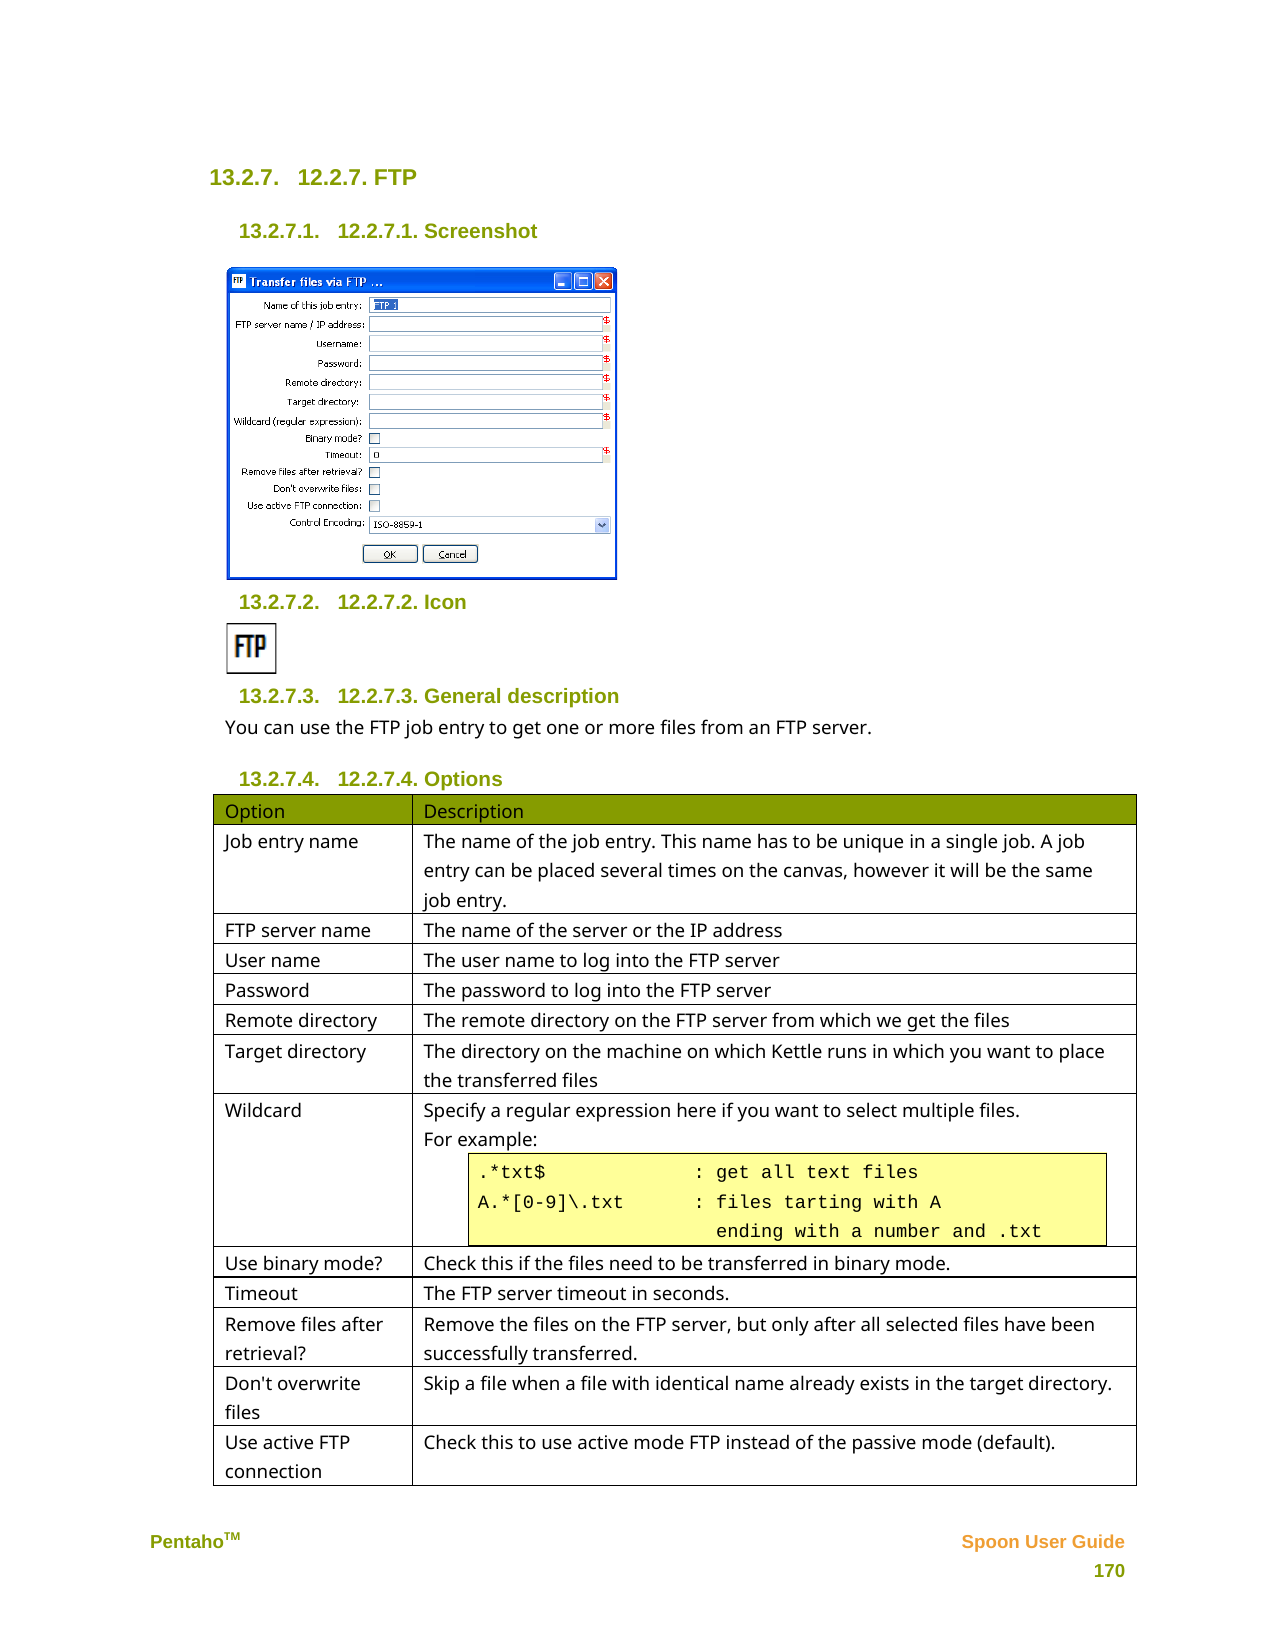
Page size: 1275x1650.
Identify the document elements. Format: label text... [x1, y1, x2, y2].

table_cell Skip a file when a file with identical name already exists in the target directory. [413, 1367, 1136, 1425]
subtitle 12.2.7.1. Screenshot [239, 211, 1125, 246]
subtitle 12.2.7.2. Icon [239, 587, 1125, 616]
subtitle 12.2.7. FTP [209, 157, 1125, 192]
table_cell User name [214, 944, 412, 973]
table_cell Check this to use active mode FTP instead of the passive mode (default). [413, 1426, 1136, 1485]
table_cell The FTP server timeout in seconds. [413, 1278, 1136, 1307]
table_cell Remove files after retrieval? [214, 1308, 412, 1366]
table_header Description [413, 795, 1136, 824]
table_cell Remote directory [214, 1005, 412, 1034]
subtitle 12.2.7.3. General description [239, 681, 1125, 710]
table_cell Specify a regular expression here if you want to select multiple files. For example: .*txt$ : get all text files A.*[0-9]\.txt : files tarting with A ending with a number and .txt [413, 1094, 1136, 1246]
table_cell The name of the job entry. This name has to be unique in a single job. A job entry can be placed several times on the canvas, however it will be the same job entry. [413, 825, 1136, 913]
table_cell Job entry name [214, 825, 412, 913]
table_cell Remove the files on the FTP server, but only after all selected files have been successfully transferred. [413, 1308, 1136, 1366]
table_cell The user name to log into the FTP server [413, 944, 1136, 973]
picture [226, 623, 277, 674]
text You can use the FTP job entry to get one or more files from an FTP server. [225, 711, 1125, 740]
table_cell FTP server name [214, 914, 412, 943]
table_cell The directory on the machine on which Kettle runs in which you want to place the transferred files [413, 1035, 1136, 1093]
table_cell The name of the server or the IP address [413, 914, 1136, 943]
table_cell Use active FTP connection [214, 1426, 412, 1485]
table_cell The password to log into the FTP server [413, 974, 1136, 1003]
table_cell Check this if the files need to be transferred in binary mode. [413, 1247, 1136, 1276]
table_cell Timeout [214, 1278, 412, 1307]
table_cell Target directory [214, 1035, 412, 1093]
table_cell The remote directory on the FTP server from which we get the files [413, 1005, 1136, 1034]
table_cell Wildcard [214, 1094, 412, 1246]
table_header Option [214, 795, 412, 824]
table_cell Don't overwrite files [214, 1367, 412, 1425]
table_cell Use binary mode? [214, 1247, 412, 1276]
subtitle 12.2.7.4. Options [239, 759, 1125, 793]
picture [226, 267, 618, 580]
table_cell Password [214, 974, 412, 1003]
